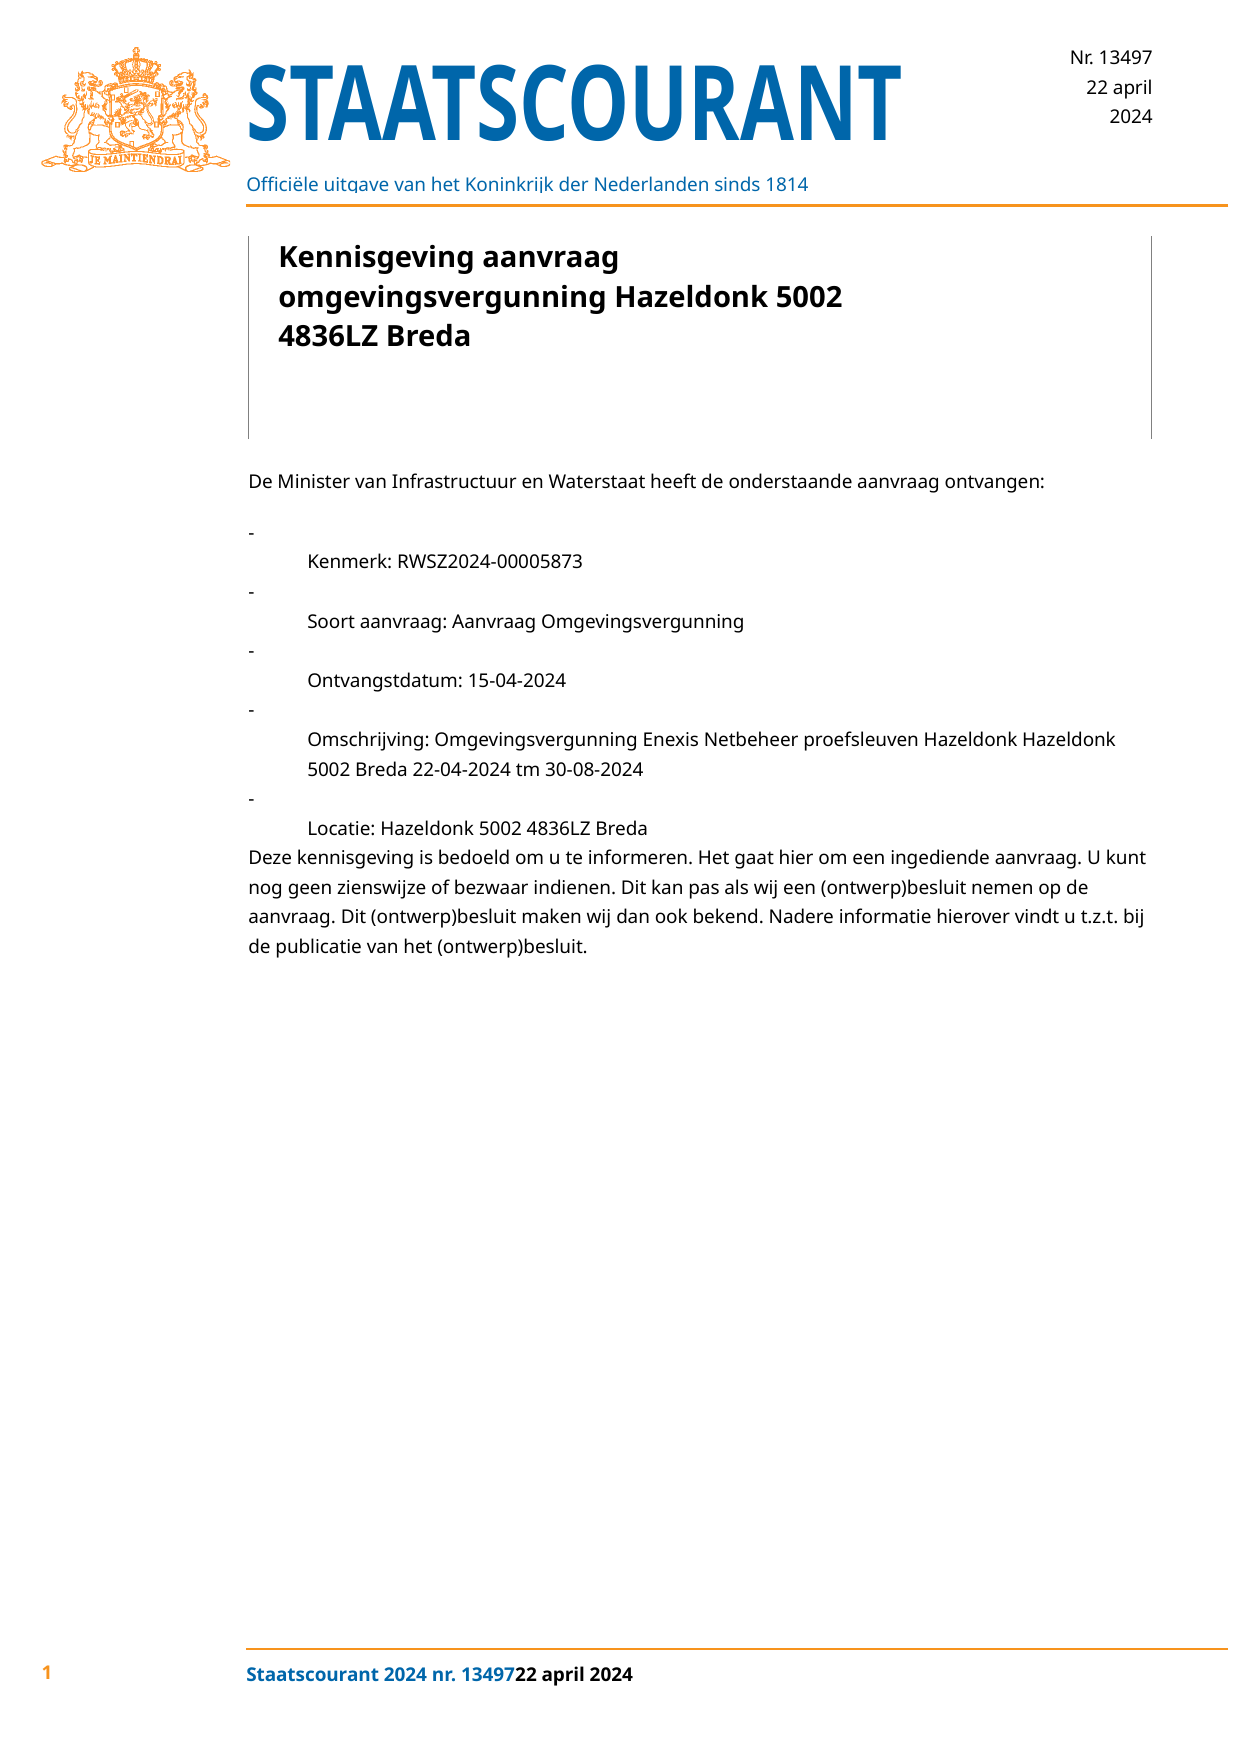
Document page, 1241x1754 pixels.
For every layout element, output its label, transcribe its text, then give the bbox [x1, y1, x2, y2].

table_header [1090, 236, 1151, 413]
list Soort aanvraag: Aanvraag Omgevingsvergunning [248, 608, 1152, 633]
text De Minister van Infrastructuur en Waterstaat heeft de onderstaande aanvraag ontvangen: [248, 469, 1152, 494]
list Omschrijving: Omgevingsvergunning Enexis Netbeheer proefsleuven Hazeldonk Hazeldonk 5002 Breda 22-04-2024 tm 30-08-2024 [248, 726, 1152, 781]
table_header Kennisgeving aanvraag omgevingsvergunning Hazeldonk 5002 4836LZ Breda [249, 236, 850, 439]
list Ontvangstdatum: 15-04-2024 [248, 667, 1152, 693]
list Kenmerk: RWSZ2024-00005873 [248, 549, 1152, 574]
table_header [850, 236, 912, 413]
picture [41, 47, 231, 172]
text Deze kennisgeving is bedoeld om u te informeren. Het gaat hier om een ingediende aanvraag. U kunt nog geen zienswijze of bezwaar indienen. Dit kan pas als wij een (ontwerp)besluit nemen op de aanvraag. Dit (ontwerp)besluit maken wij dan ook bekend. Nadere informatie hierover vindt u t.z.t. bij de publicatie van het (ontwerp)besluit. [248, 844, 1152, 959]
picture [912, 236, 1090, 414]
list Locatie: Hazeldonk 5002 4836LZ Breda [248, 815, 1152, 841]
table_header [850, 414, 1151, 439]
